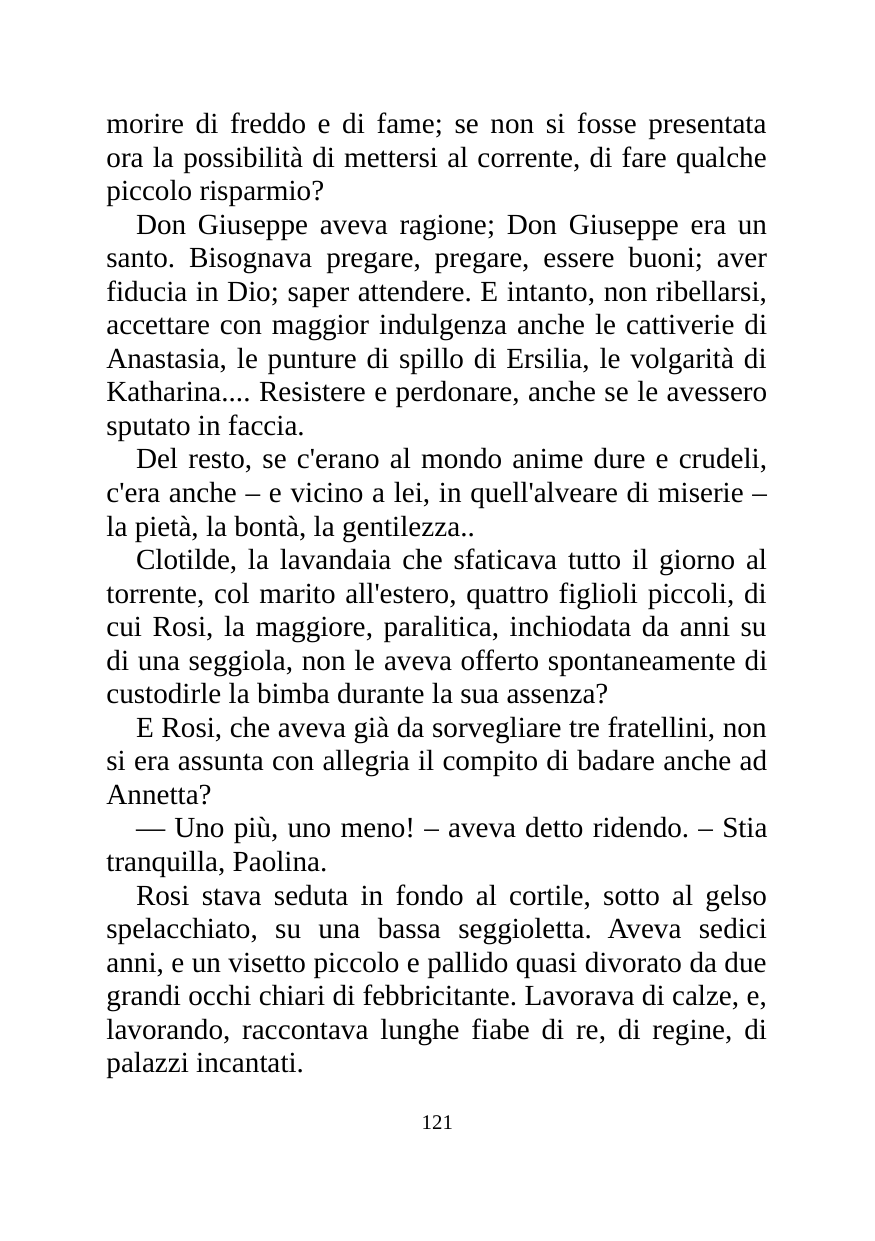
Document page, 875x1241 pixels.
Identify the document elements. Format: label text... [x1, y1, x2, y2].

text — Uno più, uno meno! – aveva detto ridendo. – Stia tranquilla, Paolina. [106, 811, 768, 878]
text Don Giuseppe aveva ragione; Don Giuseppe era un santo. Bisognava pregare, pregare, essere buoni; aver fiducia in Dio; saper attendere. E intanto, non ribellarsi, accettare con maggior indulgenza anche le cattiverie di Anastasia, le punture di spillo di Ersilia, le volgarità di Katharina.... Resistere e perdonare, anche se le avessero sputato in faccia. [106, 207, 768, 442]
text Del resto, se c'erano al mondo anime dure e crudeli, c'era anche – e vicino a lei, in quell'alveare di miserie – la pietà, la bontà, la gentilezza.. [106, 442, 768, 542]
text morire di freddo e di fame; se non si fosse presentata ora la possibilità di mettersi al corrente, di fare qualche piccolo risparmio? [106, 106, 768, 207]
text Clotilde, la lavandaia che sfaticava tutto il giorno al torrente, col marito all'estero, quattro figlioli piccoli, di cui Rosi, la maggiore, paralitica, inchiodata da anni su di una seggiola, non le aveva offerto spontaneamente di custodirle la bimba durante la sua assenza? [106, 542, 768, 710]
text E Rosi, che aveva già da sorvegliare tre fratellini, non si era assunta con allegria il compito di badare anche ad Annetta? [106, 710, 768, 811]
text Rosi stava seduta in fondo al cortile, sotto al gelso spelacchiato, su una bassa seggioletta. Aveva sedici anni, e un visetto piccolo e pallido quasi divorato da due grandi occhi chiari di febbricitante. Lavorava di calze, e, lavorando, raccontava lunghe fiabe di re, di regine, di palazzi incantati. [106, 878, 768, 1079]
